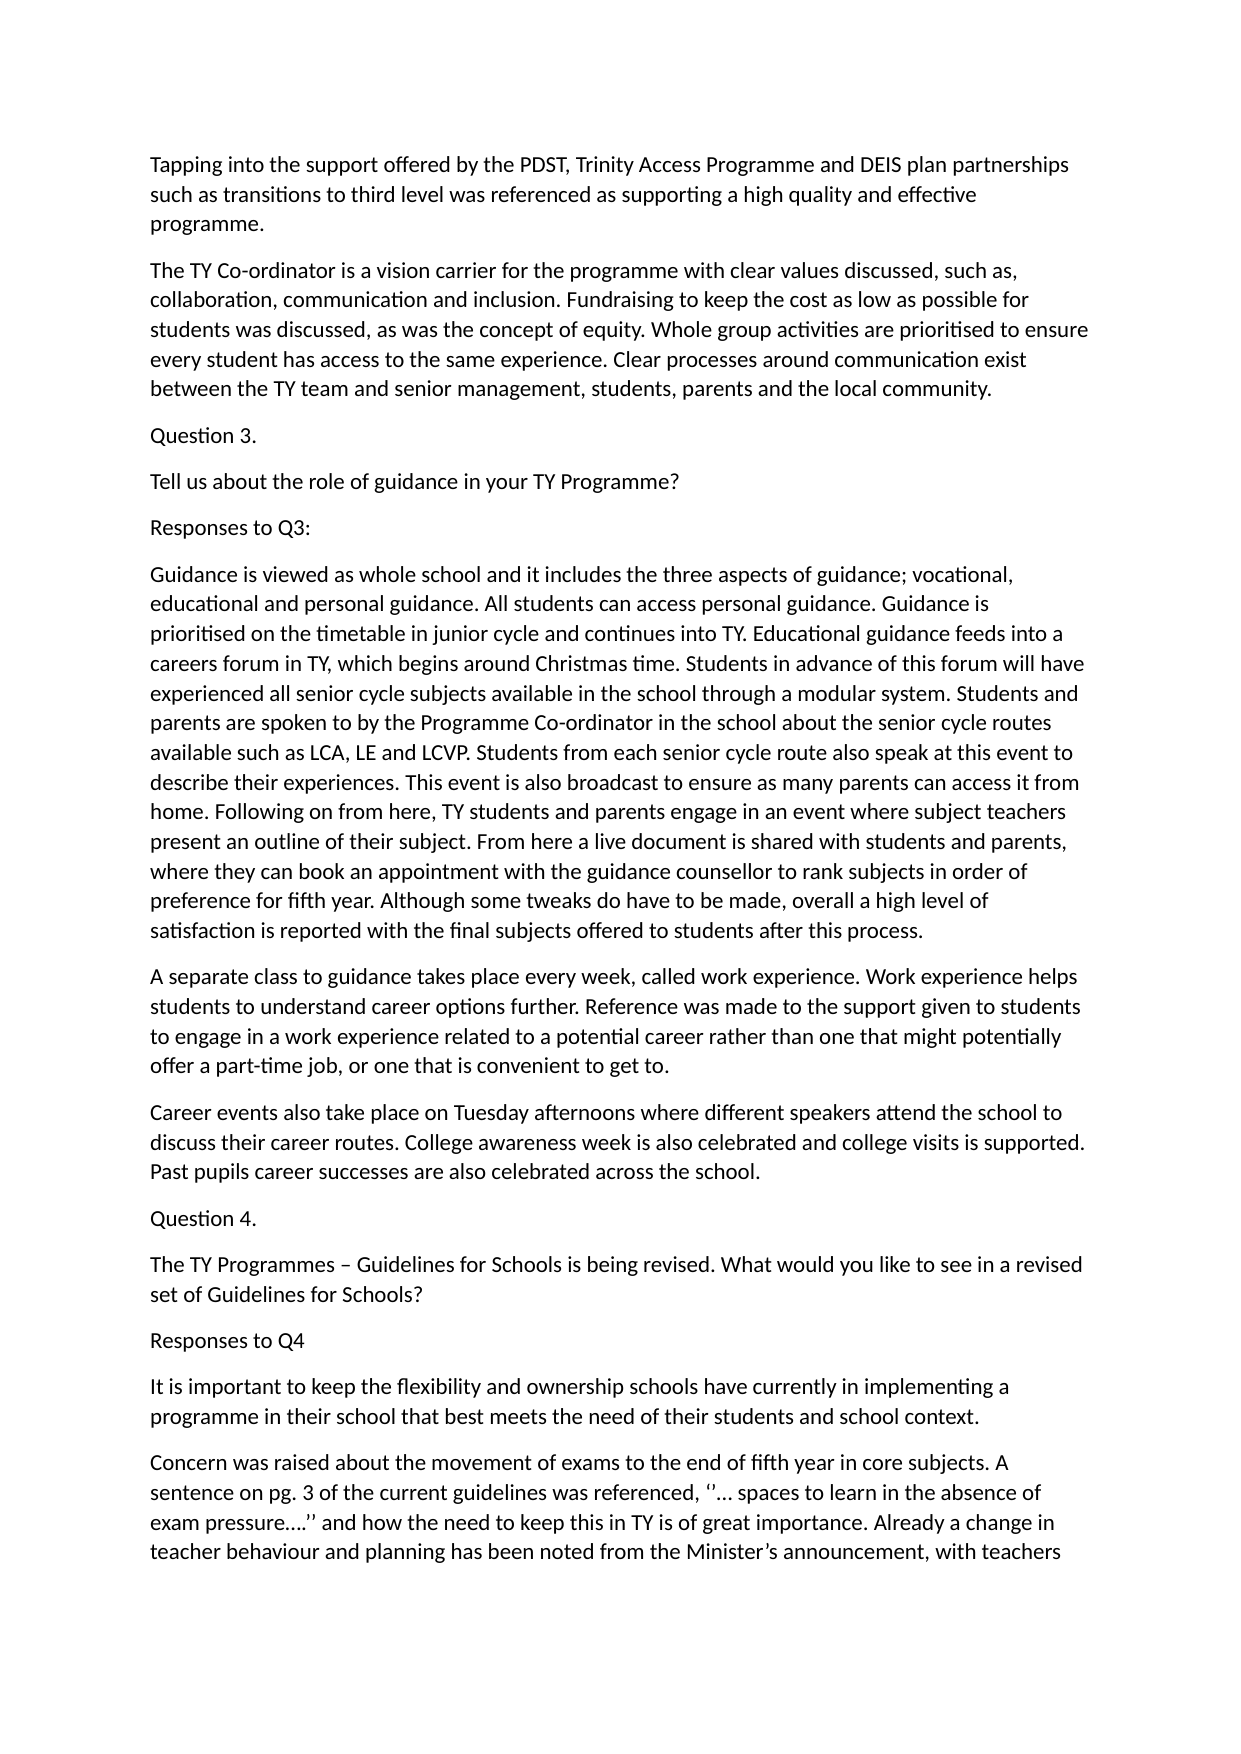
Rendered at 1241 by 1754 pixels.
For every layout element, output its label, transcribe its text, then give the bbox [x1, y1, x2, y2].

text The TY Co-ordinator is a vision carrier for the programme with clear values discussed, such as, collaboration, communication and inclusion. Fundraising to keep the cost as low as possible for students was discussed, as was the concept of equity. Whole group activities are prioritised to ensure every student has access to the same experience. Clear processes around communication exist between the TY team and senior management, students, parents and the local community. [150, 256, 1090, 402]
text The TY Programmes – Guidelines for Schools is being revised. What would you like to see in a revised set of Guidelines for Schools? [150, 1250, 1090, 1308]
text Tapping into the support offered by the PDST, Trinity Access Programme and DEIS plan partnerships such as transitions to third level was referenced as supporting a high quality and effective programme. [150, 150, 1090, 237]
text Responses to Q3: [150, 513, 1090, 542]
text Career events also take place on Tuesday afternoons where different speakers attend the school to discuss their career routes. College awareness week is also celebrated and college visits is supported. Past pupils career successes are also celebrated across the school. [150, 1098, 1090, 1185]
text Tell us about the role of guidance in your TY Programme? [150, 467, 1090, 495]
text Guidance is viewed as whole school and it includes the three aspects of guidance; vocational, educational and personal guidance. All students can access personal guidance. Guidance is prioritised on the timetable in junior cycle and continues into TY. Educational guidance feeds into a careers forum in TY, which begins around Christmas time. Students in advance of this forum will have experienced all senior cycle subjects available in the school through a modular system. Students and parents are spoken to by the Programme Co-ordinator in the school about the senior cycle routes available such as LCA, LE and LCVP. Students from each senior cycle route also speak at this event to describe their experiences. This event is also broadcast to ensure as many parents can access it from home. Following on from here, TY students and parents engage in an event where subject teachers present an outline of their subject. From here a live document is shared with students and parents, where they can book an appointment with the guidance counsellor to rank subjects in order of preference for fifth year. Although some tweaks do have to be made, overall a high level of satisfaction is reported with the final subjects offered to students after this process. [150, 560, 1090, 944]
text It is important to keep the flexibility and ownership schools have currently in implementing a programme in their school that best meets the need of their students and school context. [150, 1372, 1090, 1430]
text Responses to Q4 [150, 1326, 1090, 1354]
text Question 3. [150, 421, 1090, 449]
text Question 4. [150, 1204, 1090, 1232]
text Concern was raised about the movement of exams to the end of fifth year in core subjects. A sentence on pg. 3 of the current guidelines was referenced, ‘’… spaces to learn in the absence of exam pressure….’’ and how the need to keep this in TY is of great importance. Already a change in teacher behaviour and planning has been noted from the Minister’s announcement, with teachers [150, 1448, 1090, 1566]
text A separate class to guidance takes place every week, called work experience. Work experience helps students to understand career options further. Reference was made to the support given to students to engage in a work experience related to a potential career rather than one that might potentially offer a part-time job, or one that is convenient to get to. [150, 962, 1090, 1079]
